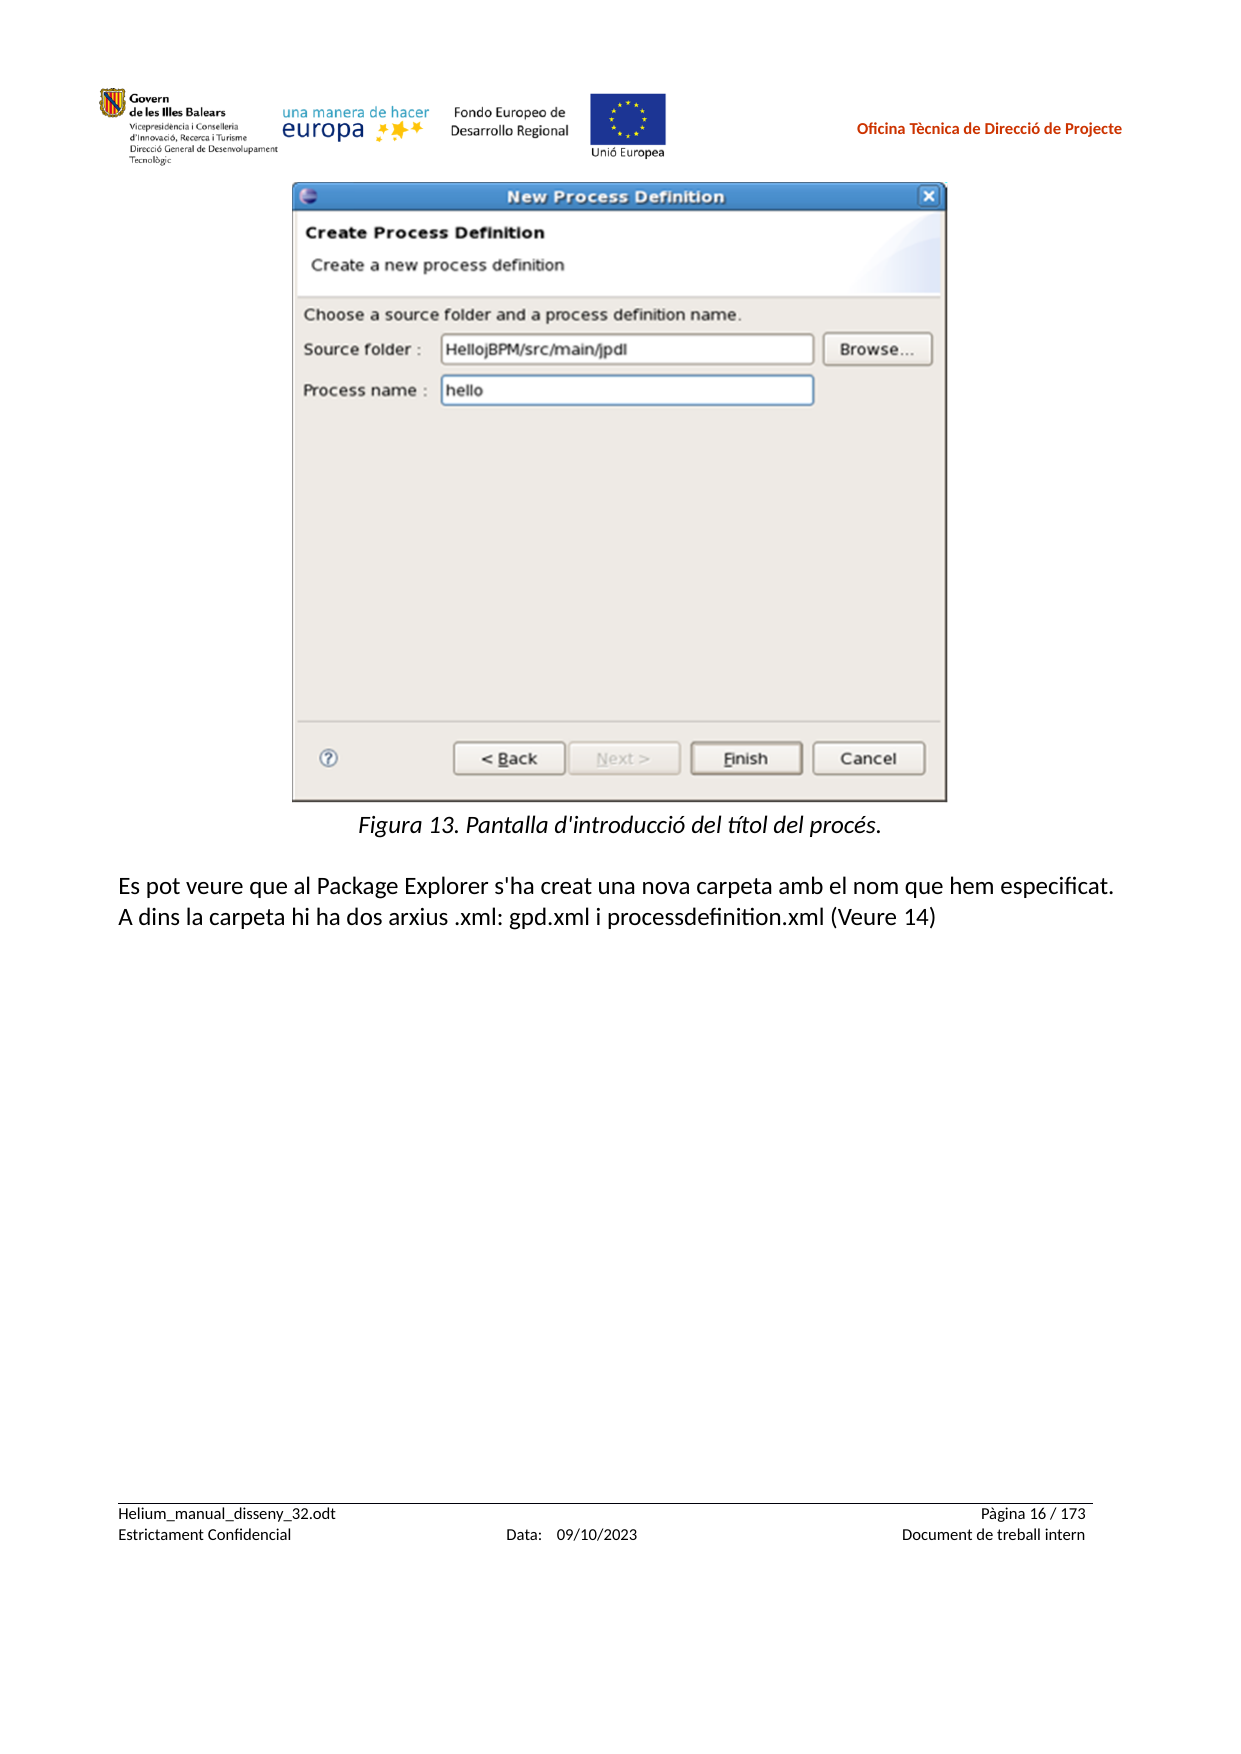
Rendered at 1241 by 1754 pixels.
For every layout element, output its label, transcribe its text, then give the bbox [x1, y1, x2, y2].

text Es pot veure que al Package Explorer s'ha creat una nova carpeta amb el nom que hem especificat. A dins la carpeta hi ha dos arxius .xml: gpd.xml i processdefinition.xml (Veure 14) [118, 870, 1122, 931]
text Figura 13. Pantalla d'introducció del títol del procés. [290, 810, 950, 840]
picture [290, 180, 950, 810]
picture [99, 87, 668, 166]
